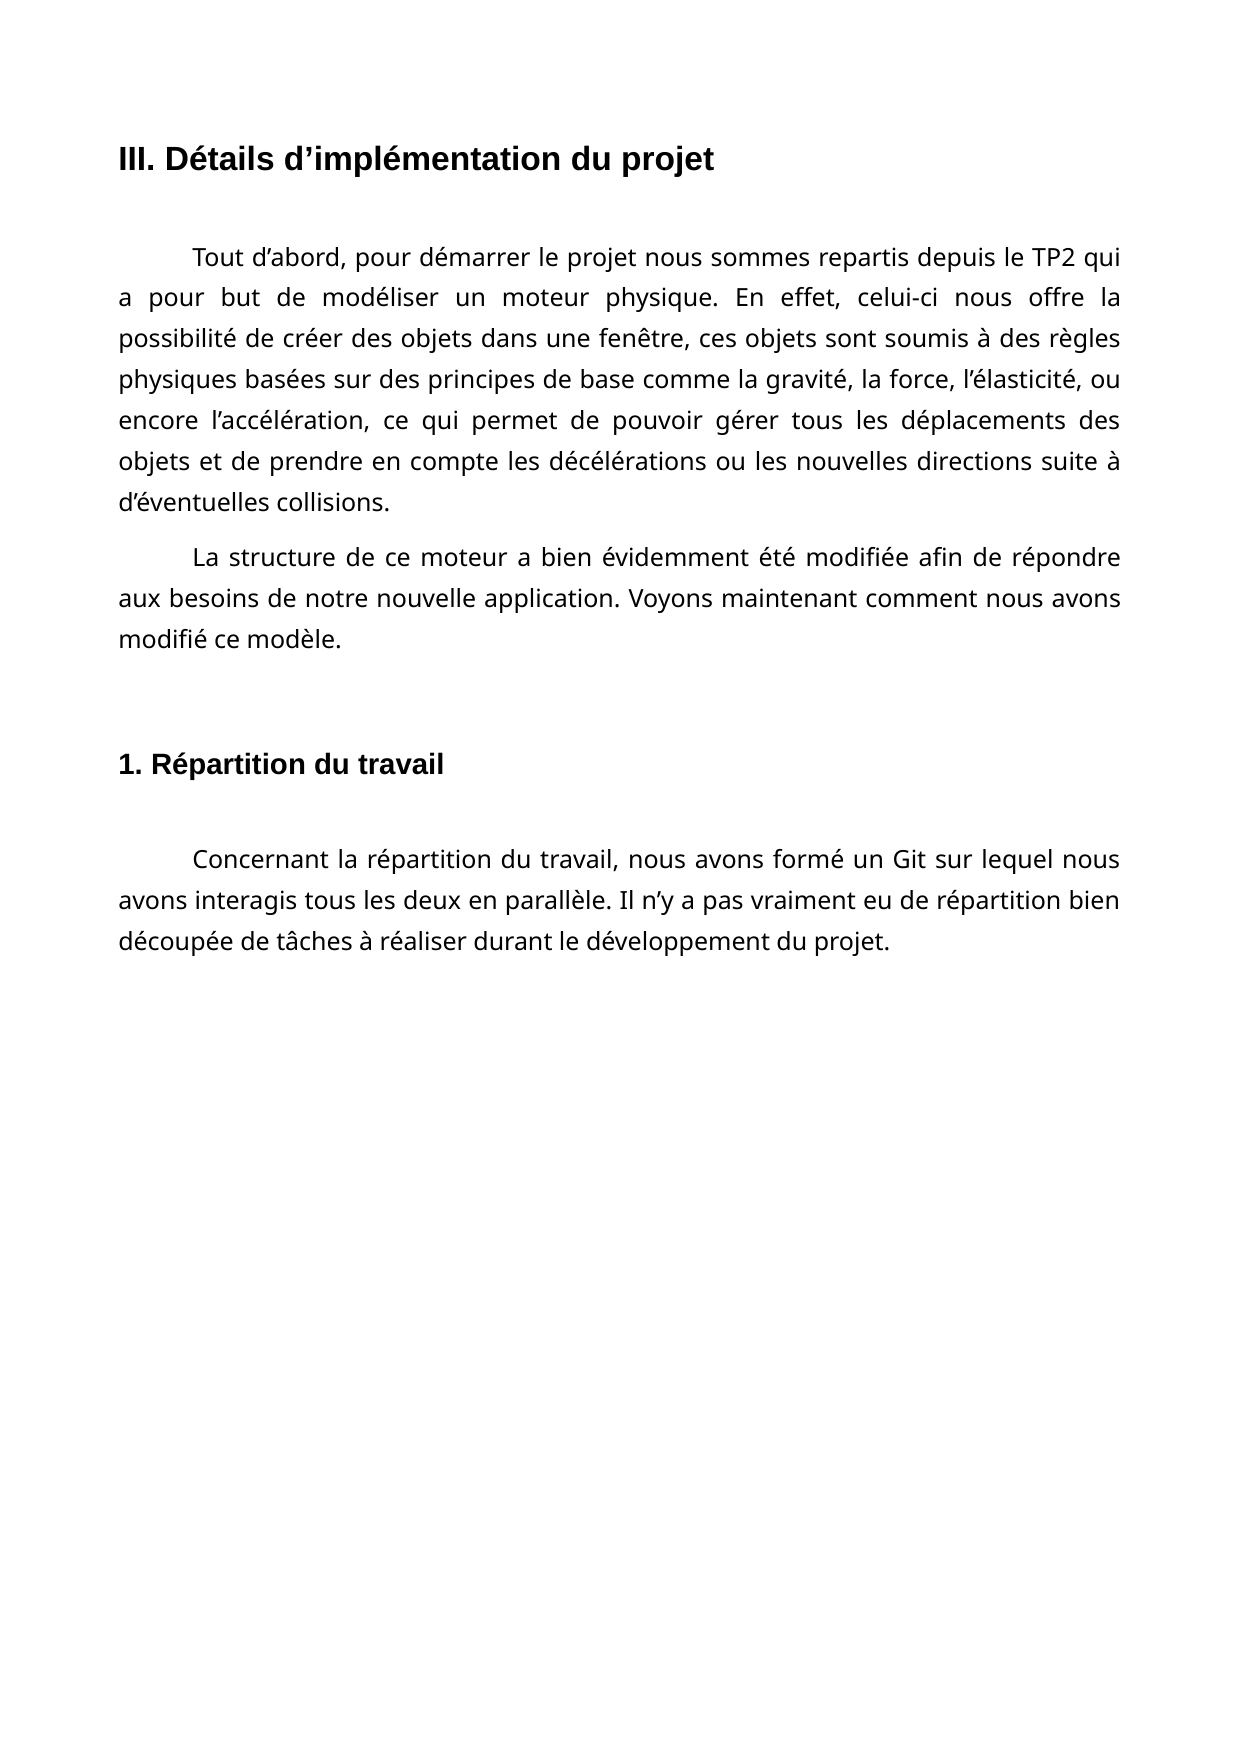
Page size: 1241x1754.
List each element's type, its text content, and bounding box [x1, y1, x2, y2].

subtitle III. Détails d’implémentation du projet [118, 139, 1122, 178]
text Tout d’abord, pour démarrer le projet nous sommes repartis depuis le TP2 qui a pour but de modéliser un moteur physique. En effet, celui-ci nous offre la possibilité de créer des objets dans une fenêtre, ces objets sont soumis à des règles physiques basées sur des principes de base comme la gravité, la force, l’élasticité, ou encore l’accélération, ce qui permet de pouvoir gérer tous les déplacements des objets et de prendre en compte les décélérations ou les nouvelles directions suite à d’éventuelles collisions. [118, 239, 1122, 518]
text La structure de ce moteur a bien évidemment été modifiée afin de répondre aux besoins de notre nouvelle application. Voyons maintenant comment nous avons modifié ce modèle. [118, 539, 1122, 655]
subtitle 1. Répartition du travail [118, 747, 1122, 780]
text Concernant la répartition du travail, nous avons formé un Git sur lequel nous avons interagis tous les deux en parallèle. Il n’y a pas vraiment eu de répartition bien découpée de tâches à réaliser durant le développement du projet. [118, 842, 1122, 958]
